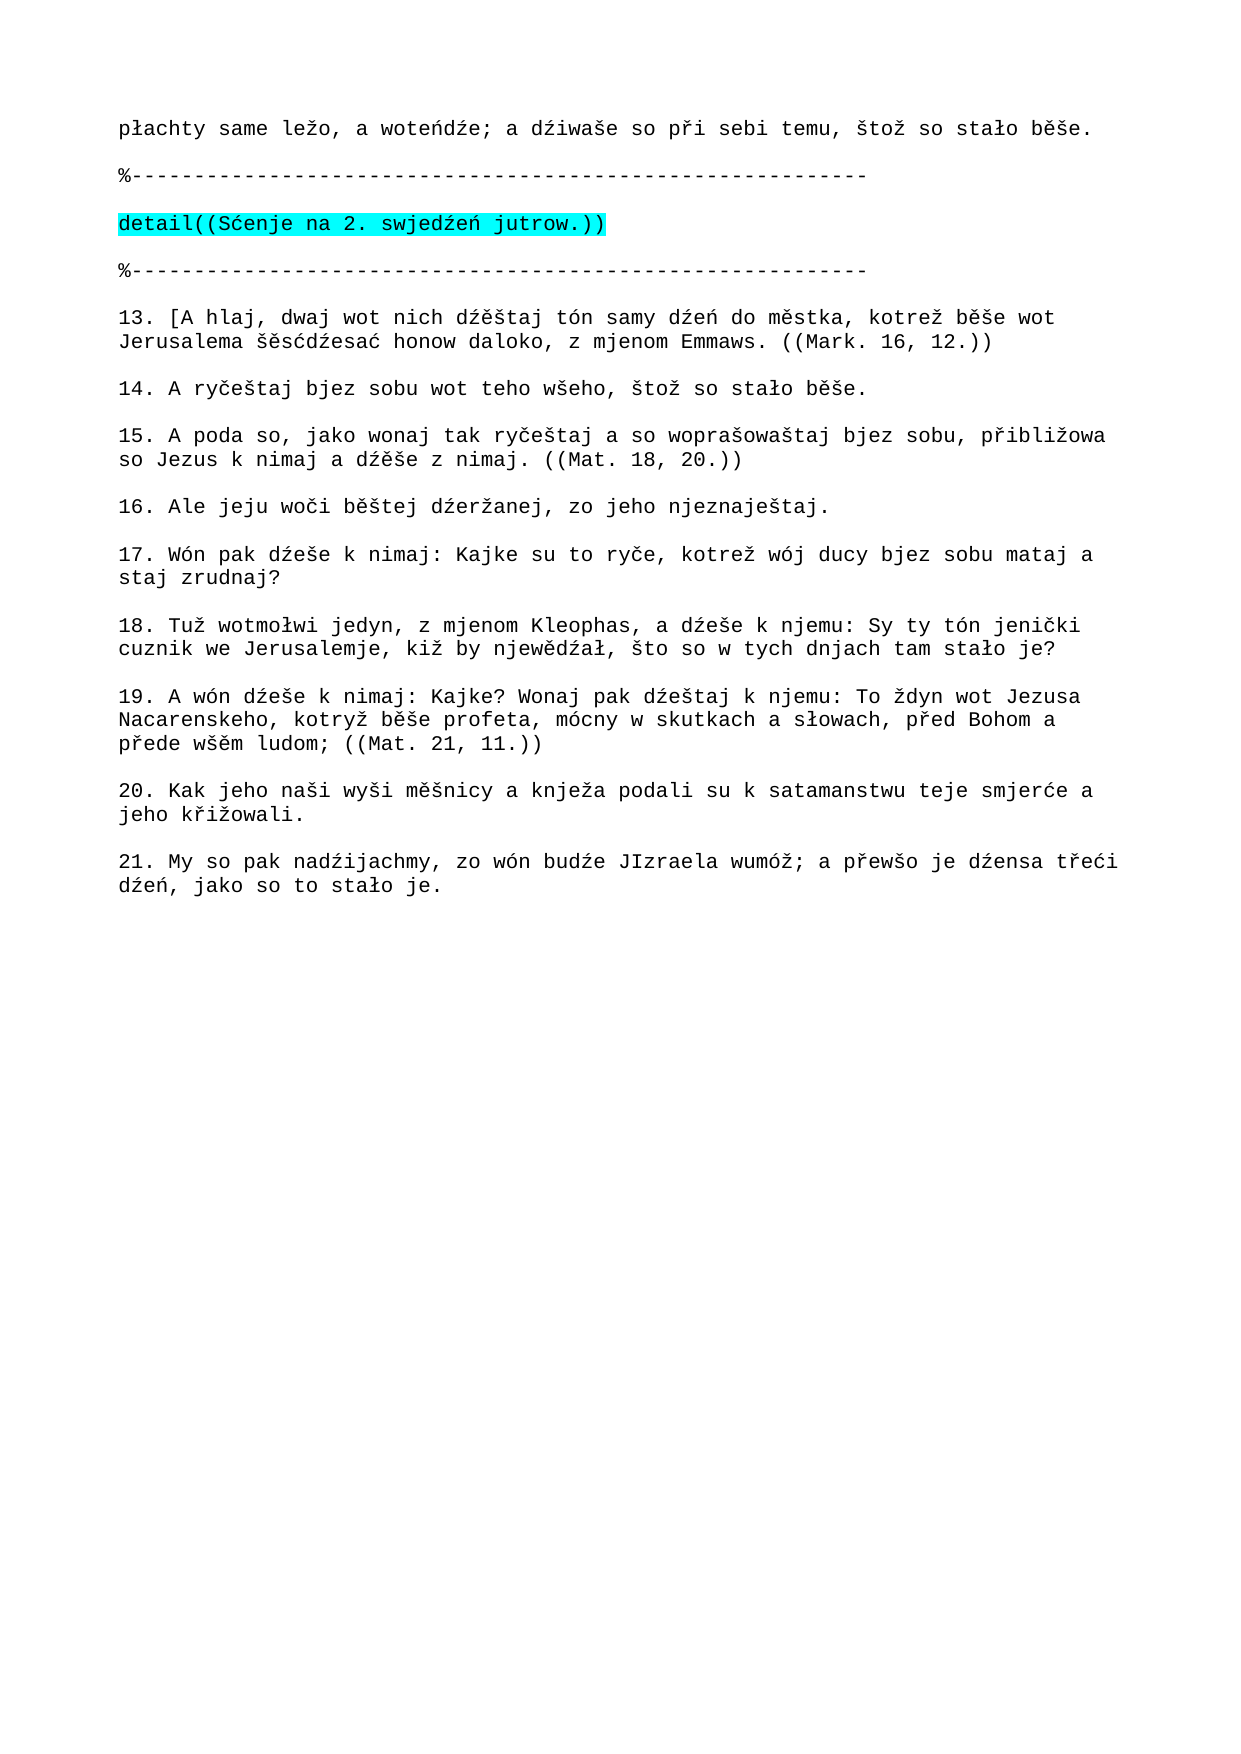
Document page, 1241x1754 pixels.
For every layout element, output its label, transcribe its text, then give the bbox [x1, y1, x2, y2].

text 13. [A hlaj, dwaj wot nich dźěštaj tón samy dźeń do městka, kotrež běše wot Jerusalema šěsćdźesać honow daloko, z mjenom Emmaws. ((Mark. 16, 12.)) [118, 307, 1122, 354]
text 19. A wón dźeše k nimaj: Kajke? Wonaj pak dźeštaj k njemu: To ždyn wot Jezusa Nacarenskeho, kotryž běše profeta, mócny w skutkach a słowach, před Bohom a přede wšěm ludom; ((Mat. 21, 11.)) [118, 686, 1122, 757]
text %----------------------------------------------------------- [118, 260, 1122, 284]
text 18. Tuž wotmołwi jedyn, z mjenom Kleophas, a dźeše k njemu: Sy ty tón jenički cuznik we Jerusalemje, kiž by njewědźał, što so w tych dnjach tam stało je? [118, 615, 1122, 662]
text 20. Kak jeho naši wyši měšnicy a knježa podali su k satamanstwu teje smjerće a jeho křižowali. [118, 780, 1122, 827]
text 17. Wón pak dźeše k nimaj: Kajke su to ryče, kotrež wój ducy bjez sobu mataj a staj zrudnaj? [118, 544, 1122, 591]
text płachty same ležo, a woteńdźe; a dźiwaše so při sebi temu, štož so stało běše. [118, 118, 1122, 142]
text detail((Sćenje na 2. swjedźeń jutrow.)) [118, 213, 1122, 236]
text %----------------------------------------------------------- [118, 165, 1122, 189]
text 14. A ryčeštaj bjez sobu wot teho wšeho, štož so stało běše. [118, 378, 1122, 402]
text 16. Ale jeju woči běštej dźeržanej, zo jeho njeznaještaj. [118, 496, 1122, 520]
text 15. A poda so, jako wonaj tak ryčeštaj a so woprašowaštaj bjez sobu, přibližowa so Jezus k nimaj a dźěše z nimaj. ((Mat. 18, 20.)) [118, 426, 1122, 473]
text 21. My so pak nadźijachmy, zo wón budźe JIzraela wumóž; a přewšo je dźensa třeći dźeń, jako so to stało je. [118, 851, 1122, 898]
